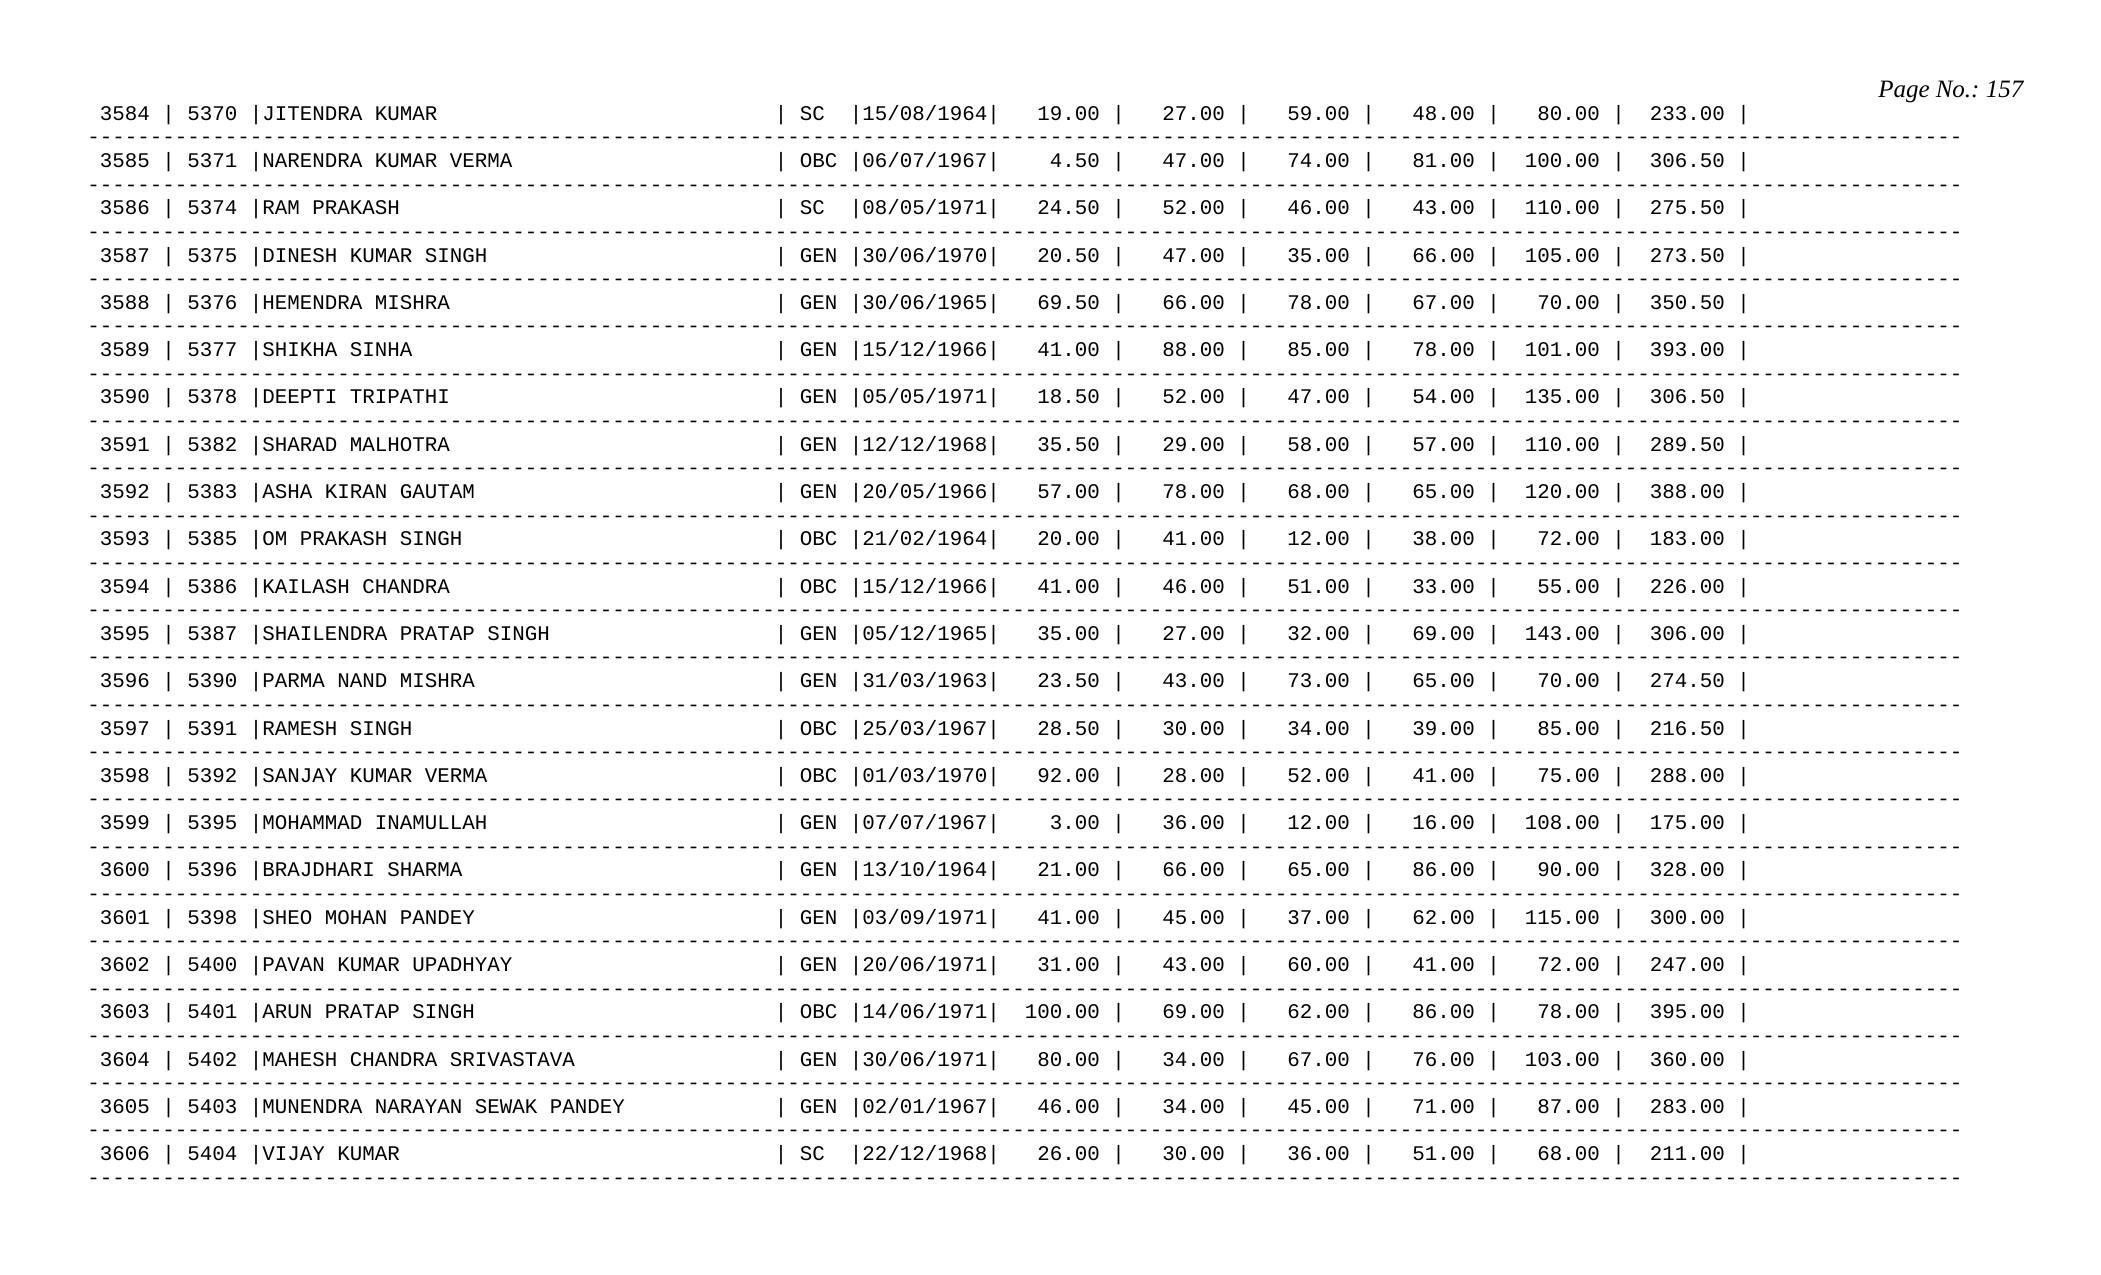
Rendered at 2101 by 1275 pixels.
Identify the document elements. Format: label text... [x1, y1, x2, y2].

text 3604 | 5402 |MAHESH CHANDRA SRIVASTAVA | GEN |30/06/1971| 80.00 | 34.00 | 67.00 | 76.00 | 103.00 | 360.00 | [87, 1048, 2025, 1072]
text 3585 | 5371 |NARENDRA KUMAR VERMA | OBC |06/07/1967| 4.50 | 47.00 | 74.00 | 81.00 | 100.00 | 306.50 | [87, 150, 2025, 174]
text 3594 | 5386 |KAILASH CHANDRA | OBC |15/12/1966| 41.00 | 46.00 | 51.00 | 33.00 | 55.00 | 226.00 | [87, 576, 2025, 599]
text ------------------------------------------------------------------------------------------------------------------------------------------------------ [87, 410, 2025, 434]
text 3590 | 5378 |DEEPTI TRIPATHI | GEN |05/05/1971| 18.50 | 52.00 | 47.00 | 54.00 | 135.00 | 306.50 | [87, 386, 2025, 410]
text ------------------------------------------------------------------------------------------------------------------------------------------------------ [87, 599, 2025, 623]
text ------------------------------------------------------------------------------------------------------------------------------------------------------ [87, 930, 2025, 954]
text ------------------------------------------------------------------------------------------------------------------------------------------------------ [87, 788, 2025, 812]
text 3596 | 5390 |PARMA NAND MISHRA | GEN |31/03/1963| 23.50 | 43.00 | 73.00 | 65.00 | 70.00 | 274.50 | [87, 670, 2025, 694]
text ------------------------------------------------------------------------------------------------------------------------------------------------------ [87, 741, 2025, 765]
text ------------------------------------------------------------------------------------------------------------------------------------------------------ [87, 978, 2025, 1001]
text ------------------------------------------------------------------------------------------------------------------------------------------------------ [87, 174, 2025, 197]
text ------------------------------------------------------------------------------------------------------------------------------------------------------ [87, 268, 2025, 292]
text ------------------------------------------------------------------------------------------------------------------------------------------------------ [87, 694, 2025, 717]
text ------------------------------------------------------------------------------------------------------------------------------------------------------ [87, 457, 2025, 481]
text 3603 | 5401 |ARUN PRATAP SINGH | OBC |14/06/1971| 100.00 | 69.00 | 62.00 | 86.00 | 78.00 | 395.00 | [87, 1001, 2025, 1025]
text ------------------------------------------------------------------------------------------------------------------------------------------------------ [87, 883, 2025, 907]
text ------------------------------------------------------------------------------------------------------------------------------------------------------ [87, 505, 2025, 528]
text 3606 | 5404 |VIJAY KUMAR | SC |22/12/1968| 26.00 | 30.00 | 36.00 | 51.00 | 68.00 | 211.00 | [87, 1143, 2025, 1167]
text ------------------------------------------------------------------------------------------------------------------------------------------------------ [87, 552, 2025, 576]
text 3593 | 5385 |OM PRAKASH SINGH | OBC |21/02/1964| 20.00 | 41.00 | 12.00 | 38.00 | 72.00 | 183.00 | [87, 528, 2025, 552]
text ------------------------------------------------------------------------------------------------------------------------------------------------------ [87, 1119, 2025, 1143]
text 3584 | 5370 |JITENDRA KUMAR | SC |15/08/1964| 19.00 | 27.00 | 59.00 | 48.00 | 80.00 | 233.00 | [87, 103, 2025, 126]
text 3591 | 5382 |SHARAD MALHOTRA | GEN |12/12/1968| 35.50 | 29.00 | 58.00 | 57.00 | 110.00 | 289.50 | [87, 434, 2025, 457]
text 3601 | 5398 |SHEO MOHAN PANDEY | GEN |03/09/1971| 41.00 | 45.00 | 37.00 | 62.00 | 115.00 | 300.00 | [87, 907, 2025, 930]
text 3602 | 5400 |PAVAN KUMAR UPADHYAY | GEN |20/06/1971| 31.00 | 43.00 | 60.00 | 41.00 | 72.00 | 247.00 | [87, 954, 2025, 978]
text 3592 | 5383 |ASHA KIRAN GAUTAM | GEN |20/05/1966| 57.00 | 78.00 | 68.00 | 65.00 | 120.00 | 388.00 | [87, 481, 2025, 505]
text ------------------------------------------------------------------------------------------------------------------------------------------------------ [87, 1072, 2025, 1096]
text ------------------------------------------------------------------------------------------------------------------------------------------------------ [87, 1167, 2025, 1190]
text ------------------------------------------------------------------------------------------------------------------------------------------------------ [87, 836, 2025, 859]
text 3599 | 5395 |MOHAMMAD INAMULLAH | GEN |07/07/1967| 3.00 | 36.00 | 12.00 | 16.00 | 108.00 | 175.00 | [87, 812, 2025, 836]
text ------------------------------------------------------------------------------------------------------------------------------------------------------ [87, 221, 2025, 244]
text 3588 | 5376 |HEMENDRA MISHRA | GEN |30/06/1965| 69.50 | 66.00 | 78.00 | 67.00 | 70.00 | 350.50 | [87, 292, 2025, 316]
text 3595 | 5387 |SHAILENDRA PRATAP SINGH | GEN |05/12/1965| 35.00 | 27.00 | 32.00 | 69.00 | 143.00 | 306.00 | [87, 623, 2025, 647]
text ------------------------------------------------------------------------------------------------------------------------------------------------------ [87, 126, 2025, 150]
text 3587 | 5375 |DINESH KUMAR SINGH | GEN |30/06/1970| 20.50 | 47.00 | 35.00 | 66.00 | 105.00 | 273.50 | [87, 244, 2025, 268]
text ------------------------------------------------------------------------------------------------------------------------------------------------------ [87, 1025, 2025, 1048]
text 3589 | 5377 |SHIKHA SINHA | GEN |15/12/1966| 41.00 | 88.00 | 85.00 | 78.00 | 101.00 | 393.00 | [87, 339, 2025, 363]
text ------------------------------------------------------------------------------------------------------------------------------------------------------ [87, 316, 2025, 339]
text 3600 | 5396 |BRAJDHARI SHARMA | GEN |13/10/1964| 21.00 | 66.00 | 65.00 | 86.00 | 90.00 | 328.00 | [87, 859, 2025, 883]
text ------------------------------------------------------------------------------------------------------------------------------------------------------ [87, 647, 2025, 670]
text 3586 | 5374 |RAM PRAKASH | SC |08/05/1971| 24.50 | 52.00 | 46.00 | 43.00 | 110.00 | 275.50 | [87, 197, 2025, 221]
text ------------------------------------------------------------------------------------------------------------------------------------------------------ [87, 363, 2025, 386]
text 3597 | 5391 |RAMESH SINGH | OBC |25/03/1967| 28.50 | 30.00 | 34.00 | 39.00 | 85.00 | 216.50 | [87, 717, 2025, 741]
text 3598 | 5392 |SANJAY KUMAR VERMA | OBC |01/03/1970| 92.00 | 28.00 | 52.00 | 41.00 | 75.00 | 288.00 | [87, 765, 2025, 788]
text 3605 | 5403 |MUNENDRA NARAYAN SEWAK PANDEY | GEN |02/01/1967| 46.00 | 34.00 | 45.00 | 71.00 | 87.00 | 283.00 | [87, 1096, 2025, 1119]
